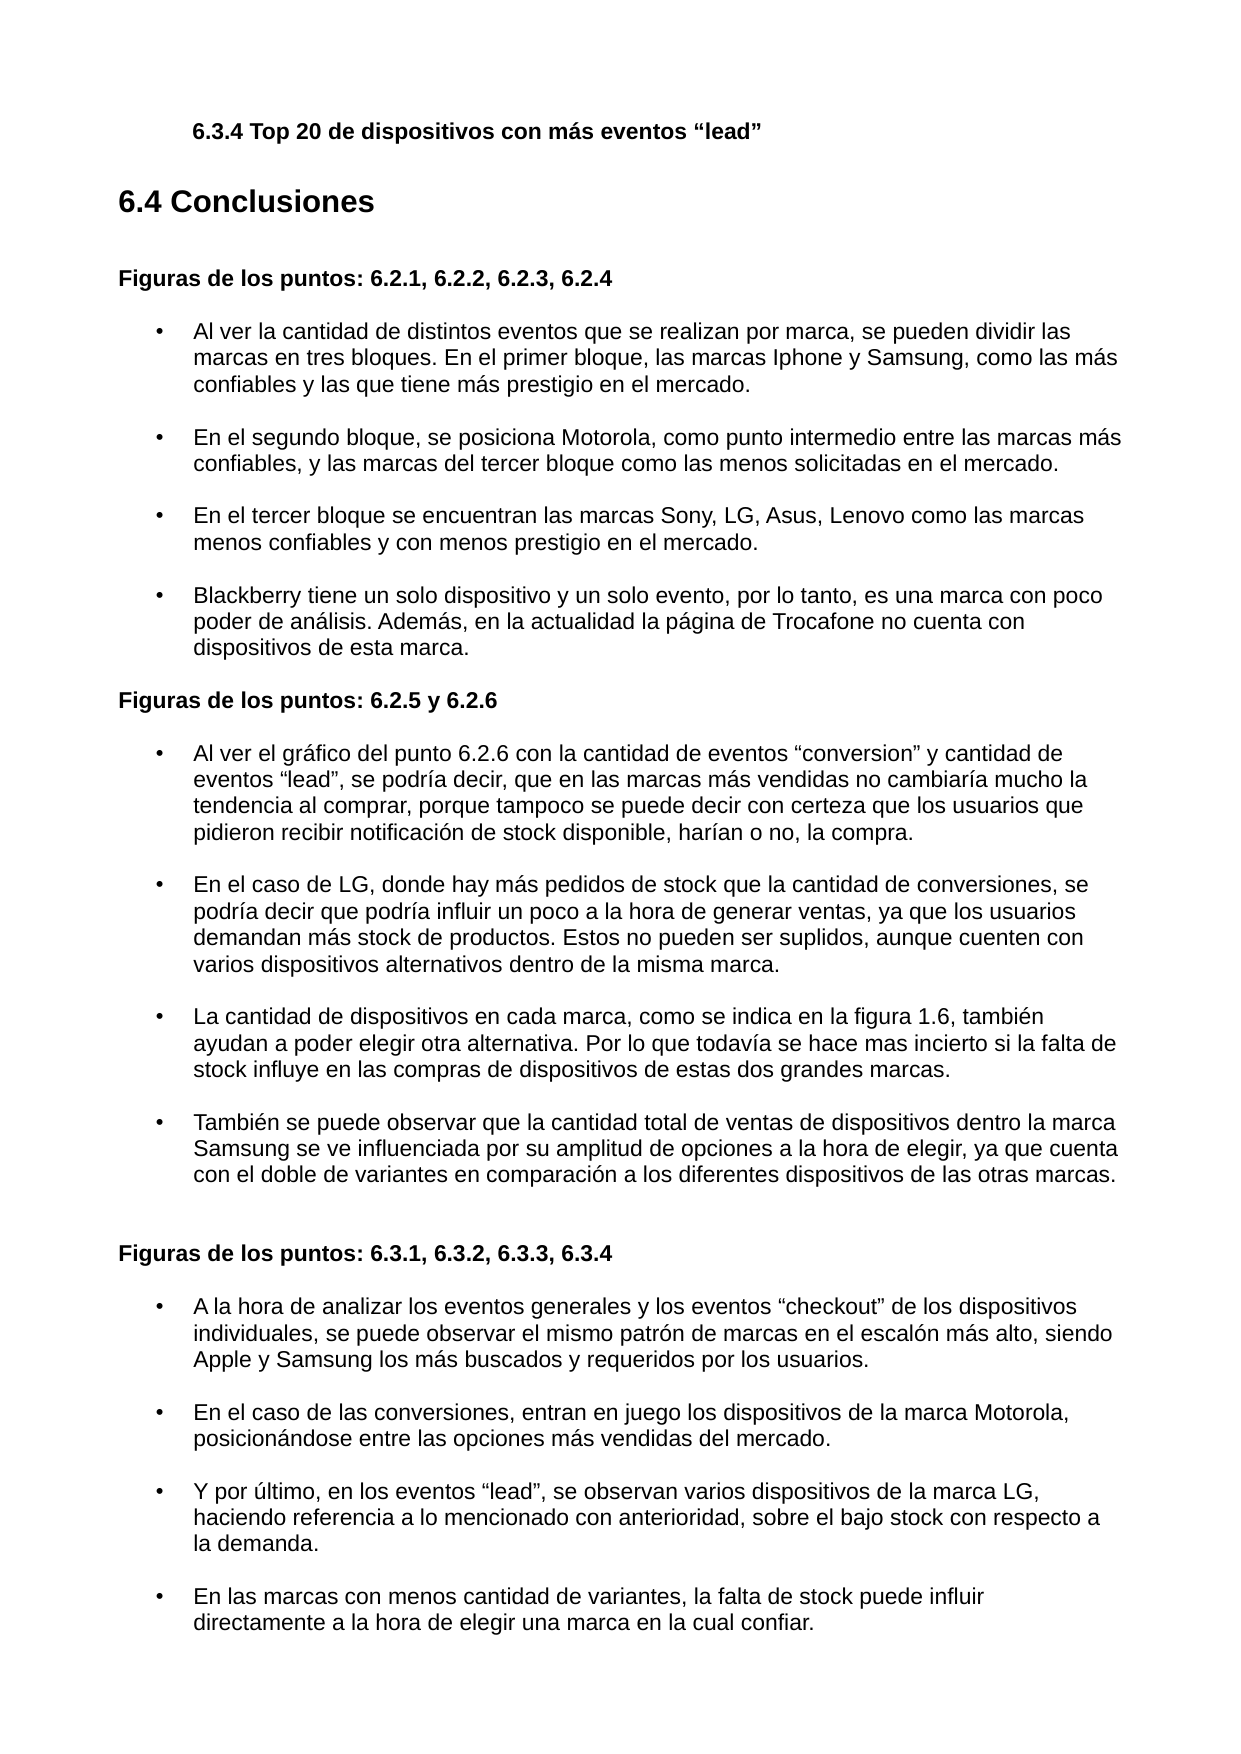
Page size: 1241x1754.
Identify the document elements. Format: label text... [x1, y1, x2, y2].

text 6.3.4 Top 20 de dispositivos con más eventos “lead” [118, 118, 1122, 144]
text Figuras de los puntos: 6.2.1, 6.2.2, 6.2.3, 6.2.4 [118, 265, 1122, 292]
text Figuras de los puntos: 6.3.1, 6.3.2, 6.3.3, 6.3.4 [118, 1240, 1122, 1267]
list En el caso de LG, donde hay más pedidos de stock que la cantidad de conversiones, se podría decir que podría influir un poco a la hora de generar ventas, ya que los usuarios demandan más stock de productos. Estos no pueden ser suplidos, aunque cuenten con varios dispositivos alternativos dentro de la misma marca. [156, 871, 1122, 977]
list Y por último, en los eventos “lead”, se observan varios dispositivos de la marca LG, haciendo referencia a lo mencionado con anterioridad, sobre el bajo stock con respecto a la demanda. [156, 1478, 1122, 1557]
text Figuras de los puntos: 6.2.5 y 6.2.6 [118, 687, 1122, 713]
list Al ver el gráfico del punto 6.2.6 con la cantidad de eventos “conversion” y cantidad de eventos “lead”, se podría decir, que en las marcas más vendidas no cambiaría mucho la tendencia al comprar, porque tampoco se puede decir con certeza que los usuarios que pidieron recibir notificación de stock disponible, harían o no, la compra. [156, 740, 1122, 845]
list A la hora de analizar los eventos generales y los eventos “checkout” de los dispositivos individuales, se puede observar el mismo patrón de marcas en el escalón más alto, siendo Apple y Samsung los más buscados y requeridos por los usuarios. [156, 1293, 1122, 1372]
list En el caso de las conversiones, entran en juego los dispositivos de la marca Motorola, posicionándose entre las opciones más vendidas del mercado. [156, 1398, 1122, 1451]
list Blackberry tiene un solo dispositivo y un solo evento, por lo tanto, es una marca con poco poder de análisis. Además, en la actualidad la página de Trocafone no cuenta con dispositivos de esta marca. [156, 582, 1122, 661]
list En el segundo bloque, se posiciona Motorola, como punto intermedio entre las marcas más confiables, y las marcas del tercer bloque como las menos solicitadas en el mercado. [156, 423, 1122, 476]
list También se puede observar que la cantidad total de ventas de dispositivos dentro la marca Samsung se ve influenciada por su amplitud de opciones a la hora de elegir, ya que cuenta con el doble de variantes en comparación a los diferentes dispositivos de las otras marcas. [156, 1109, 1122, 1188]
list En el tercer bloque se encuentran las marcas Sony, LG, Asus, Lenovo como las marcas menos confiables y con menos prestigio en el mercado. [156, 502, 1122, 555]
list En las marcas con menos cantidad de variantes, la falta de stock puede influir directamente a la hora de elegir una marca en la cual confiar. [156, 1583, 1122, 1636]
subtitle 6.4 Conclusiones [118, 183, 1122, 219]
list Al ver la cantidad de distintos eventos que se realizan por marca, se pueden dividir las marcas en tres bloques. En el primer bloque, las marcas Iphone y Samsung, como las más confiables y las que tiene más prestigio en el mercado. [156, 318, 1122, 397]
list La cantidad de dispositivos en cada marca, como se indica en la figura 1.6, también ayudan a poder elegir otra alternativa. Por lo que todavía se hace mas incierto si la falta de stock influye en las compras de dispositivos de estas dos grandes marcas. [156, 1003, 1122, 1082]
